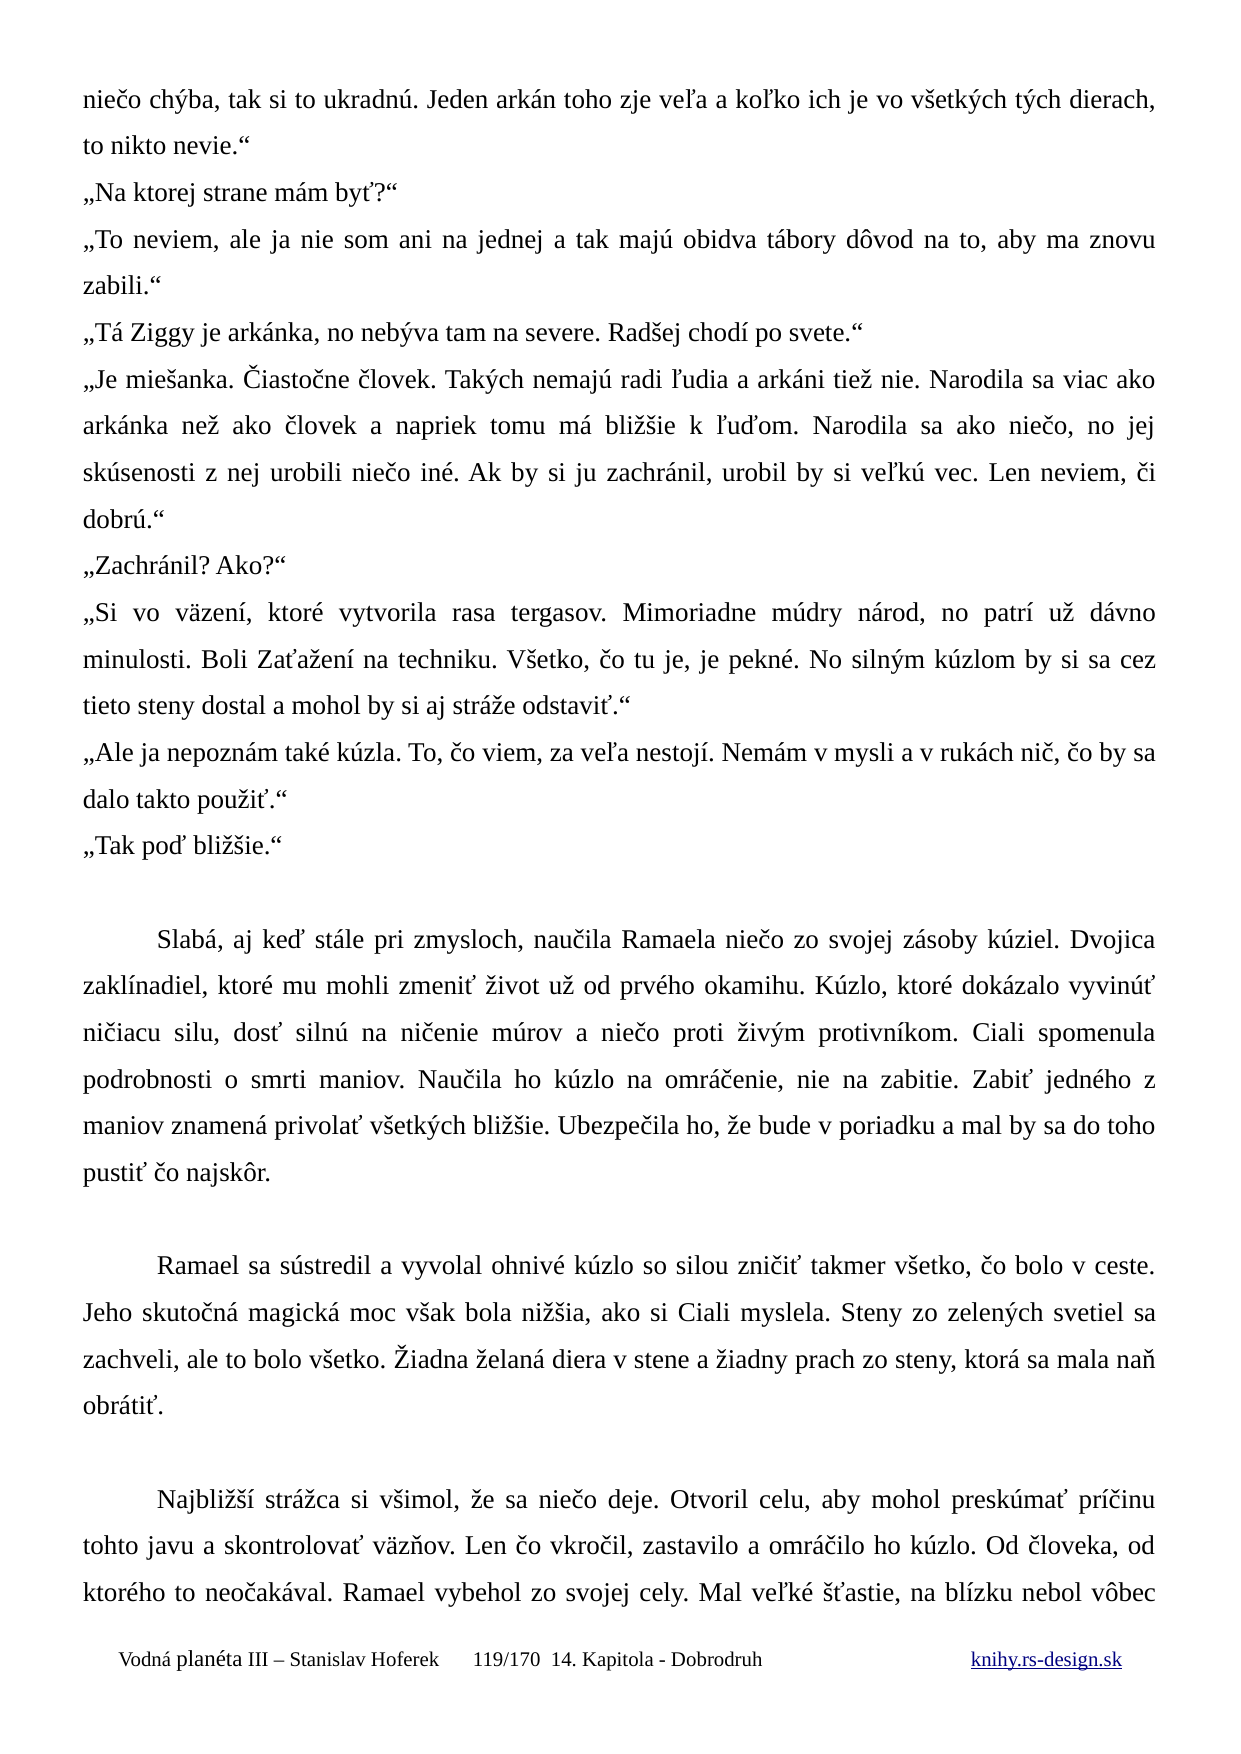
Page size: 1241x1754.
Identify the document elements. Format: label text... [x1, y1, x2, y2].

text Ramael sa sústredil a vyvolal ohnivé kúzlo so silou zničiť takmer všetko, čo bolo v ceste. Jeho skutočná magická moc však bola nižšia, ako si Ciali myslela. Steny zo zelených svetiel sa zachveli, ale to bolo všetko. Žiadna želaná diera v stene a žiadny prach zo steny, ktorá sa mala naň obrátiť. [83, 1249, 1157, 1421]
text Najbližší strážca si všimol, že sa niečo deje. Otvoril celu, aby mohol preskúmať príčinu tohto javu a skontrolovať väzňov. Len čo vkročil, zastavilo a omráčilo ho kúzlo. Od človeka, od ktorého to neočakával. Ramael vybehol zo svojej cely. Mal veľké šťastie, na blízku nebol vôbec [83, 1483, 1157, 1607]
text Slabá, aj keď stále pri zmysloch, naučila Ramaela niečo zo svojej zásoby kúziel. Dvojica zaklínadiel, ktoré mu mohli zmeniť život už od prvého okamihu. Kúzlo, ktoré dokázalo vyvinúť ničiacu silu, dosť silnú na ničenie múrov a niečo proti živým protivníkom. Ciali spomenula podrobnosti o smrti maniov. Naučila ho kúzlo na omráčenie, nie na zabitie. Zabiť jedného z maniov znamená privolať všetkých bližšie. Ubezpečila ho, že bude v poriadku a mal by sa do toho pustiť čo najskôr. [83, 923, 1157, 1187]
text „Je miešanka. Čiastočne človek. Takých nemajú radi ľudia a arkáni tiež nie. Narodila sa viac ako arkánka než ako človek a napriek tomu má bližšie k ľuďom. Narodila sa ako niečo, no jej skúsenosti z nej urobili niečo iné. Ak by si ju zachránil, urobil by si veľkú vec. Len neviem, či dobrú.“ [83, 363, 1157, 534]
text „To neviem, ale ja nie som ani na jednej a tak majú obidva tábory dôvod na to, aby ma znovu zabili.“ [83, 223, 1157, 301]
text „Na ktorej strane mám byť?“ [83, 176, 1157, 207]
text „Si vo väzení, ktoré vytvorila rasa tergasov. Mimoriadne múdry národ, no patrí už dávno minulosti. Boli Zaťažení na techniku. Všetko, čo tu je, je pekné. No silným kúzlom by si sa cez tieto steny dostal a mohol by si aj stráže odstaviť.“ [83, 596, 1157, 721]
text niečo chýba, tak si to ukradnú. Jeden arkán toho zje veľa a koľko ich je vo všetkých tých dierach, to nikto nevie.“ [83, 83, 1157, 161]
text „Tá Ziggy je arkánka, no nebýva tam na severe. Radšej chodí po svete.“ [83, 316, 1157, 347]
text „Tak poď bližšie.“ [83, 829, 1157, 861]
text „Ale ja nepoznám také kúzla. To, čo viem, za veľa nestojí. Nemám v mysli a v rukách nič, čo by sa dalo takto použiť.“ [83, 736, 1157, 814]
text „Zachránil? Ako?“ [83, 549, 1157, 581]
